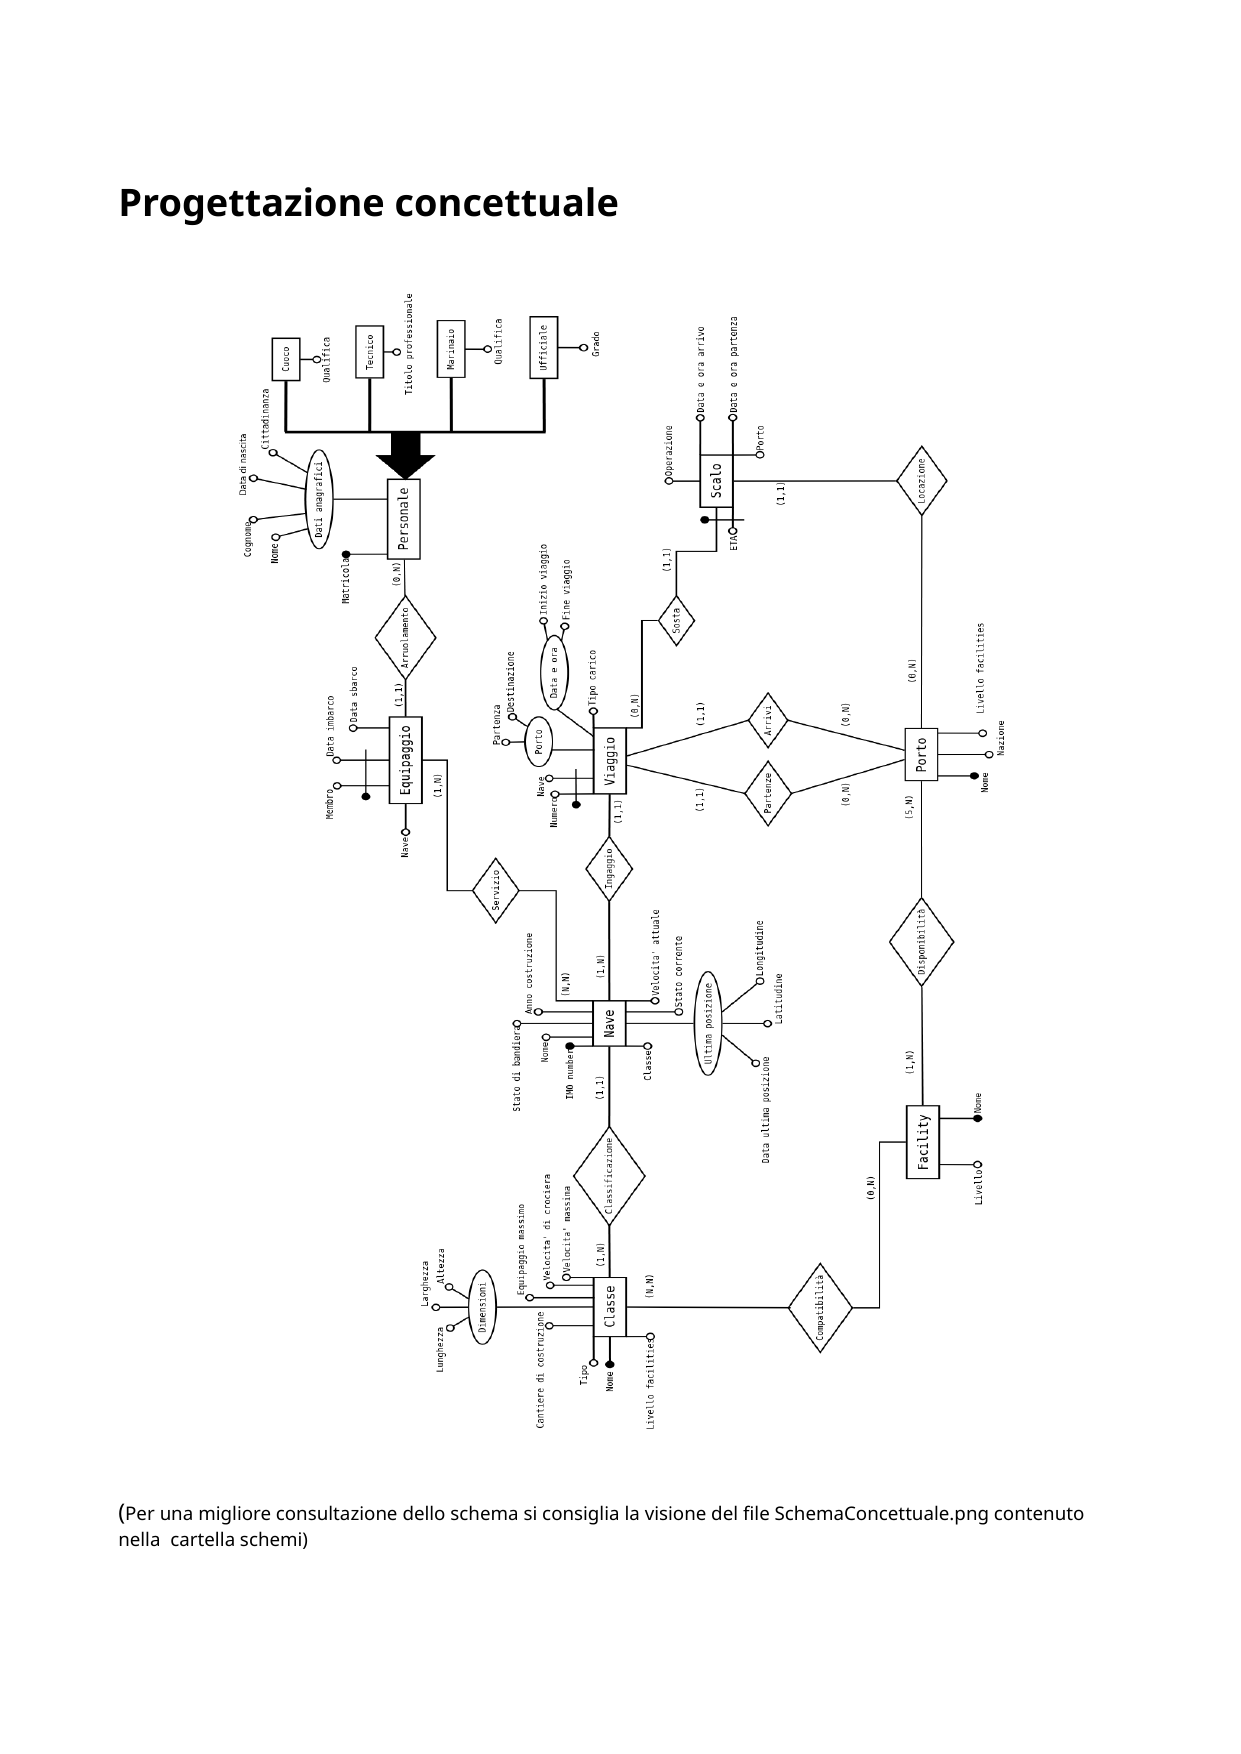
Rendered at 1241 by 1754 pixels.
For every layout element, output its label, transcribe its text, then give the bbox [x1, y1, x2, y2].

subtitle Progettazione concettuale [118, 176, 1122, 228]
picture [182, 239, 1064, 1496]
text (Per una migliore consultazione dello schema si consiglia la visione del file SchemaConcettuale.png contenuto nella cartella schemi) [118, 1496, 1122, 1552]
